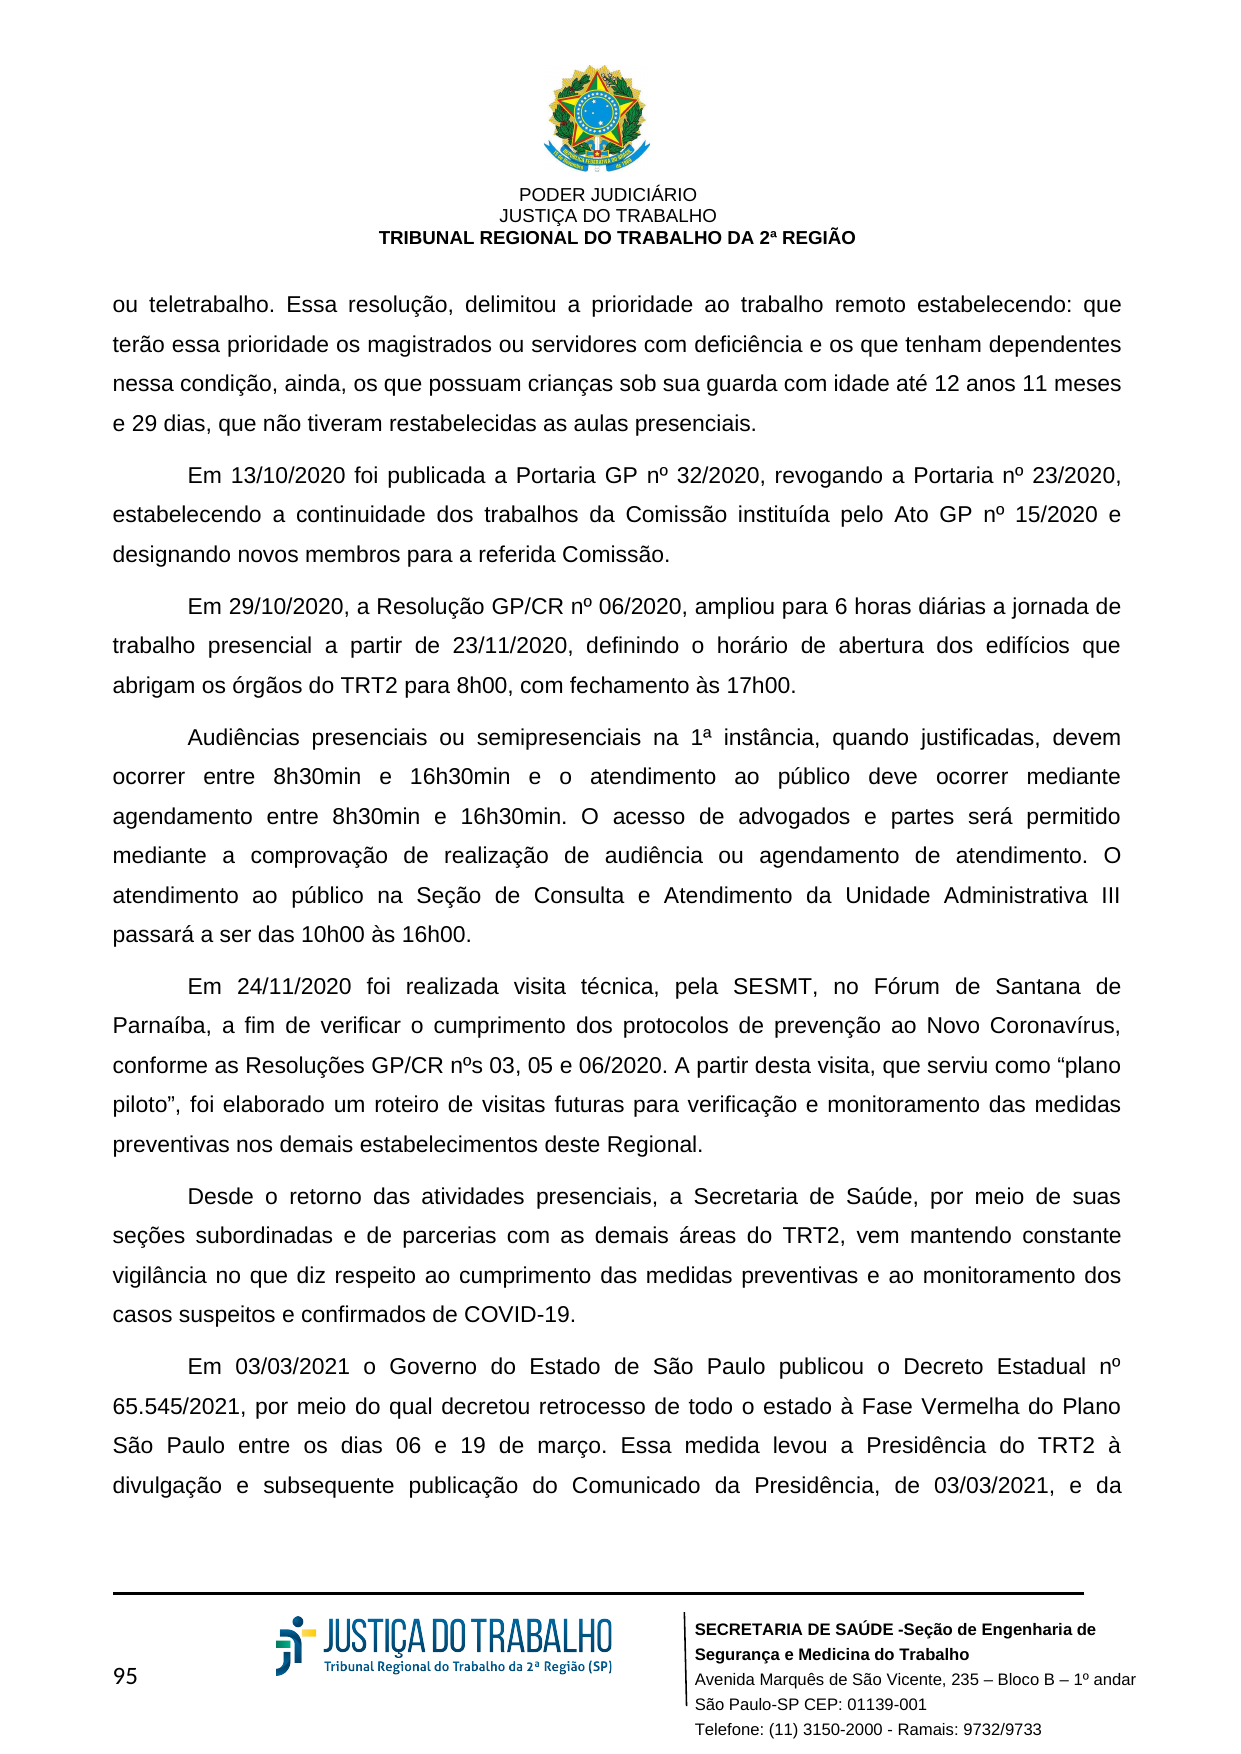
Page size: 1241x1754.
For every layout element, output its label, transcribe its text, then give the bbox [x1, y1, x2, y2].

text Desde o retorno das atividades presenciais, a Secretaria de Saúde, por meio de suas seções subordinadas e de parcerias com as demais áreas do TRT2, vem mantendo constante vigilância no que diz respeito ao cumprimento das medidas preventivas e ao monitoramento dos casos suspeitos e confirmados de COVID-19. [112, 1183, 1122, 1328]
text Em 03/03/2021 o Governo do Estado de São Paulo publicou o Decreto Estadual nº 65.545/2021, por meio do qual decretou retrocesso de todo o estado à Fase Vermelha do Plano São Paulo entre os dias 06 e 19 de março. Essa medida levou a Presidência do TRT2 à divulgação e subsequente publicação do Comunicado da Presidência, de 03/03/2021, e da [112, 1353, 1122, 1498]
text ou teletrabalho. Essa resolução, delimitou a prioridade ao trabalho remoto estabelecendo: que terão essa prioridade os magistrados ou servidores com deficiência e os que tenham dependentes nessa condição, ainda, os que possuam crianças sob sua guarda com idade até 12 anos 11 meses e 29 dias, que não tiveram restabelecidas as aulas presenciais. [112, 291, 1122, 436]
picture [543, 65, 650, 172]
text Em 24/11/2020 foi realizada visita técnica, pela SESMT, no Fórum de Santana de Parnaíba, a fim de verificar o cumprimento dos protocolos de prevenção ao Novo Coronavírus, conforme as Resoluções GP/CR nºs 03, 05 e 06/2020. A partir desta visita, que serviu como “plano piloto”, foi elaborado um roteiro de visitas futuras para verificação e monitoramento das medidas preventivas nos demais estabelecimentos deste Regional. [112, 973, 1122, 1157]
text Em 29/10/2020, a Resolução GP/CR nº 06/2020, ampliou para 6 horas diárias a jornada de trabalho presencial a partir de 23/11/2020, definindo o horário de abertura dos edifícios que abrigam os órgãos do TRT2 para 8h00, com fechamento às 17h00. [112, 593, 1122, 698]
text Audiências presenciais ou semipresenciais na 1ª instância, quando justificadas, devem ocorrer entre 8h30min e 16h30min e o atendimento ao público deve ocorrer mediante agendamento entre 8h30min e 16h30min. O acesso de advogados e partes será permitido mediante a comprovação de realização de audiência ou agendamento de atendimento. O atendimento ao público na Seção de Consulta e Atendimento da Unidade Administrativa III passará a ser das 10h00 às 16h00. [112, 724, 1122, 947]
picture [276, 1616, 612, 1676]
text Em 13/10/2020 foi publicada a Portaria GP nº 32/2020, revogando a Portaria nº 23/2020, estabelecendo a continuidade dos trabalhos da Comissão instituída pelo Ato GP nº 15/2020 e designando novos membros para a referida Comissão. [112, 462, 1122, 567]
